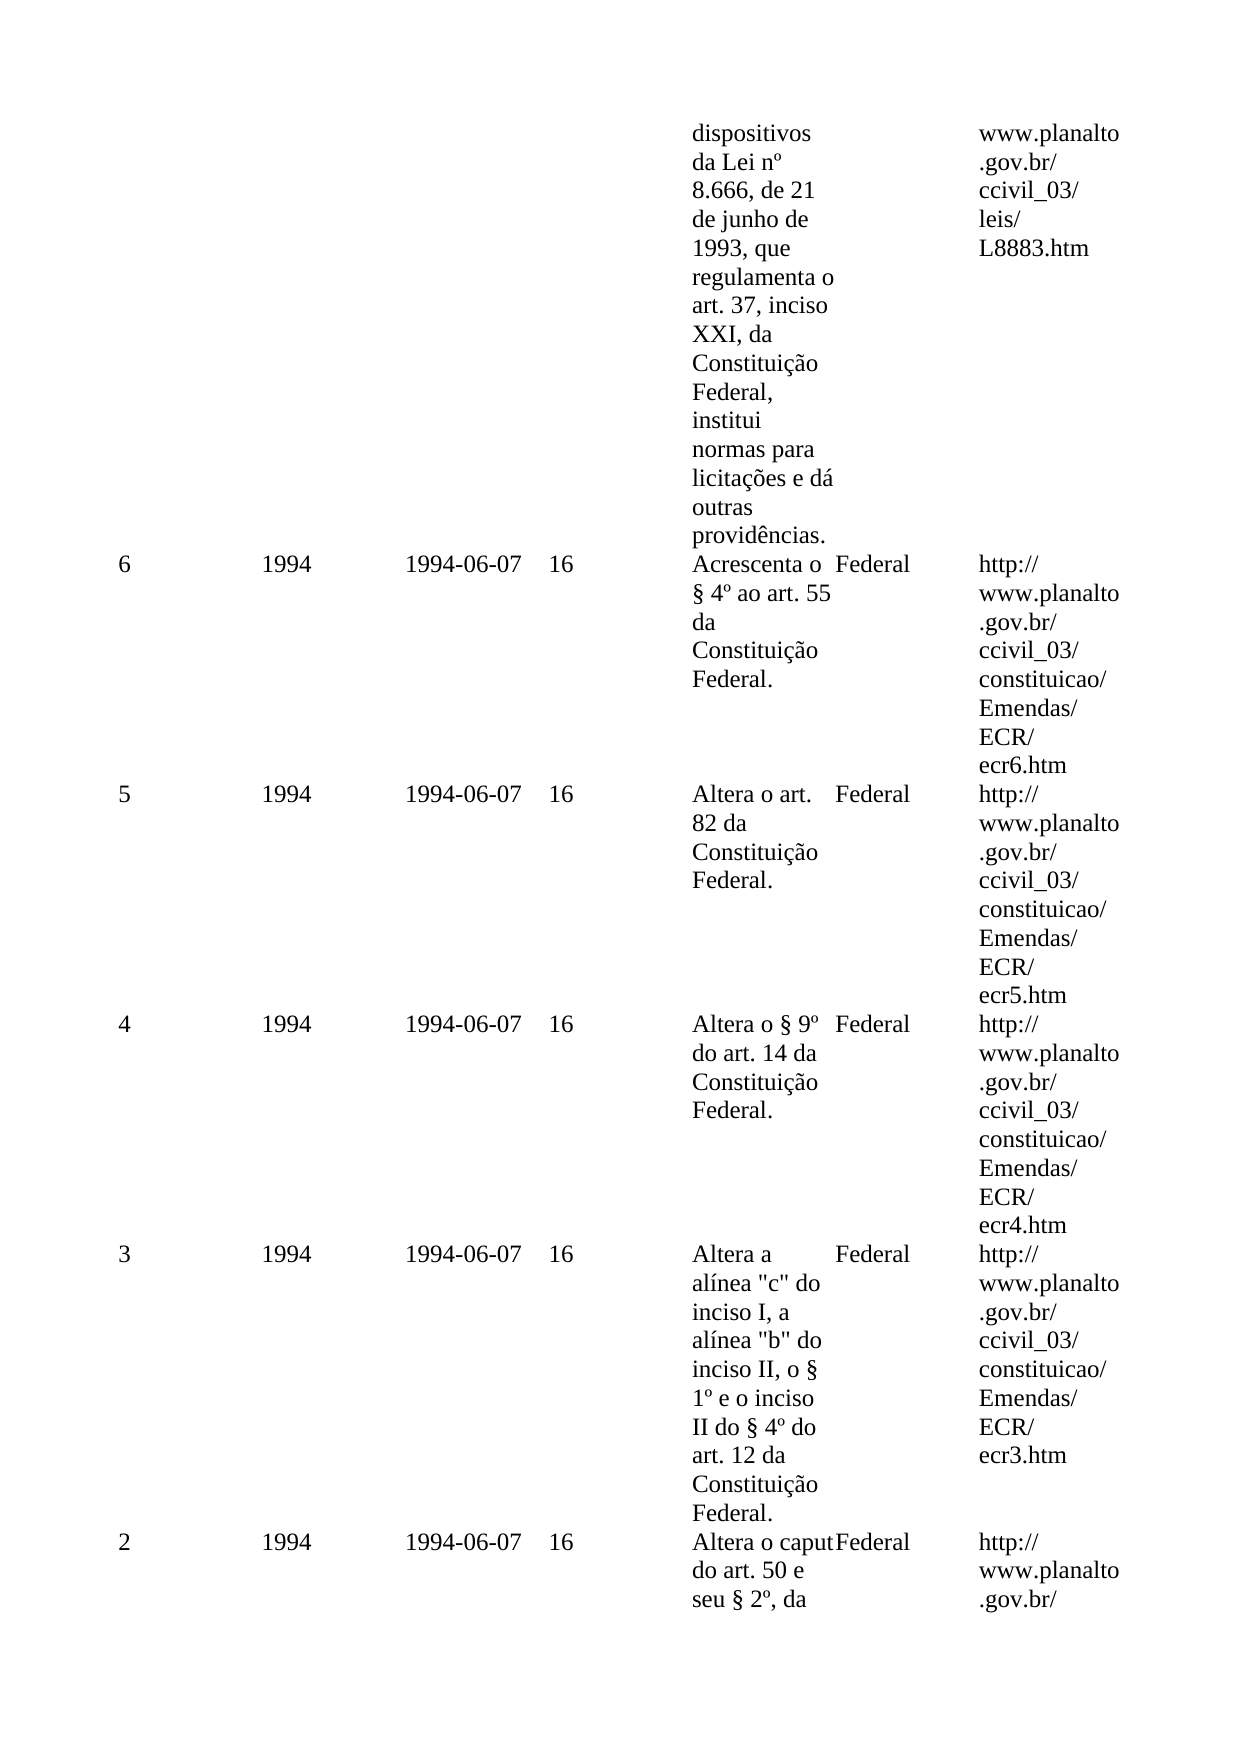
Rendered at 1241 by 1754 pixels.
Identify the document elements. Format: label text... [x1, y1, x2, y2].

table_cell http://www.planalto.gov.br/ccivil_03/constituicao/Emendas/ECR/ecr4.htm [979, 1009, 1122, 1239]
table_cell 5 [118, 779, 261, 1009]
table_cell Altera o caput do art. 50 e seu § 2º, da [692, 1527, 835, 1613]
table_cell 1994 [261, 549, 405, 779]
table_cell dispositivos da Lei nº 8.666, de 21 de junho de 1993, que regulamenta o art. 37, inciso XXI, da Constituição Federal, institui normas para licitações e dá outras providências. [692, 118, 835, 549]
table_cell 6 [118, 549, 261, 779]
table_cell 16 [548, 1527, 692, 1613]
table_cell 1994-06-07 [405, 1239, 548, 1527]
table_cell Federal [835, 779, 979, 1009]
table_cell 1994-06-07 [405, 779, 548, 1009]
table_cell 1994-06-07 [405, 549, 548, 779]
table_cell Federal [835, 549, 979, 779]
table_cell [118, 118, 261, 549]
table_cell Federal [835, 1527, 979, 1613]
table_cell Altera a alínea "c" do inciso I, a alínea "b" do inciso II, o § 1º e o inciso II do § 4º do art. 12 da Constituição Federal. [692, 1239, 835, 1527]
table_cell [261, 118, 405, 549]
table_cell 3 [118, 1239, 261, 1527]
table_cell http://www.planalto.gov.br/ccivil_03/constituicao/Emendas/ECR/ecr5.htm [979, 779, 1122, 1009]
table_cell Altera o § 9º do art. 14 da Constituição Federal. [692, 1009, 835, 1239]
table_cell [835, 118, 979, 549]
table_cell Federal [835, 1239, 979, 1527]
table_cell 16 [548, 1009, 692, 1239]
table_cell [548, 118, 692, 549]
table_cell Federal [835, 1009, 979, 1239]
table_cell Altera o art. 82 da Constituição Federal. [692, 779, 835, 1009]
table_cell Acrescenta o § 4º ao art. 55 da Constituição Federal. [692, 549, 835, 779]
table_cell 16 [548, 549, 692, 779]
table_cell 1994 [261, 1239, 405, 1527]
table_cell 16 [548, 779, 692, 1009]
table_cell 1994-06-07 [405, 1009, 548, 1239]
table_cell 2 [118, 1527, 261, 1613]
table_cell 1994-06-07 [405, 1527, 548, 1613]
table_cell [405, 118, 548, 549]
table_cell www.planalto.gov.br/ccivil_03/leis/L8883.htm [979, 118, 1122, 549]
table_cell 4 [118, 1009, 261, 1239]
table_cell http://www.planalto.gov.br/ccivil_03/constituicao/Emendas/ECR/ecr6.htm [979, 549, 1122, 779]
table_cell 1994 [261, 779, 405, 1009]
table_cell http://www.planalto.gov.br/ccivil_03/constituicao/Emendas/ECR/ecr3.htm [979, 1239, 1122, 1527]
table_cell 16 [548, 1239, 692, 1527]
table_cell http://www.planalto.gov.br/ [979, 1527, 1122, 1613]
table_cell 1994 [261, 1527, 405, 1613]
table_cell 1994 [261, 1009, 405, 1239]
